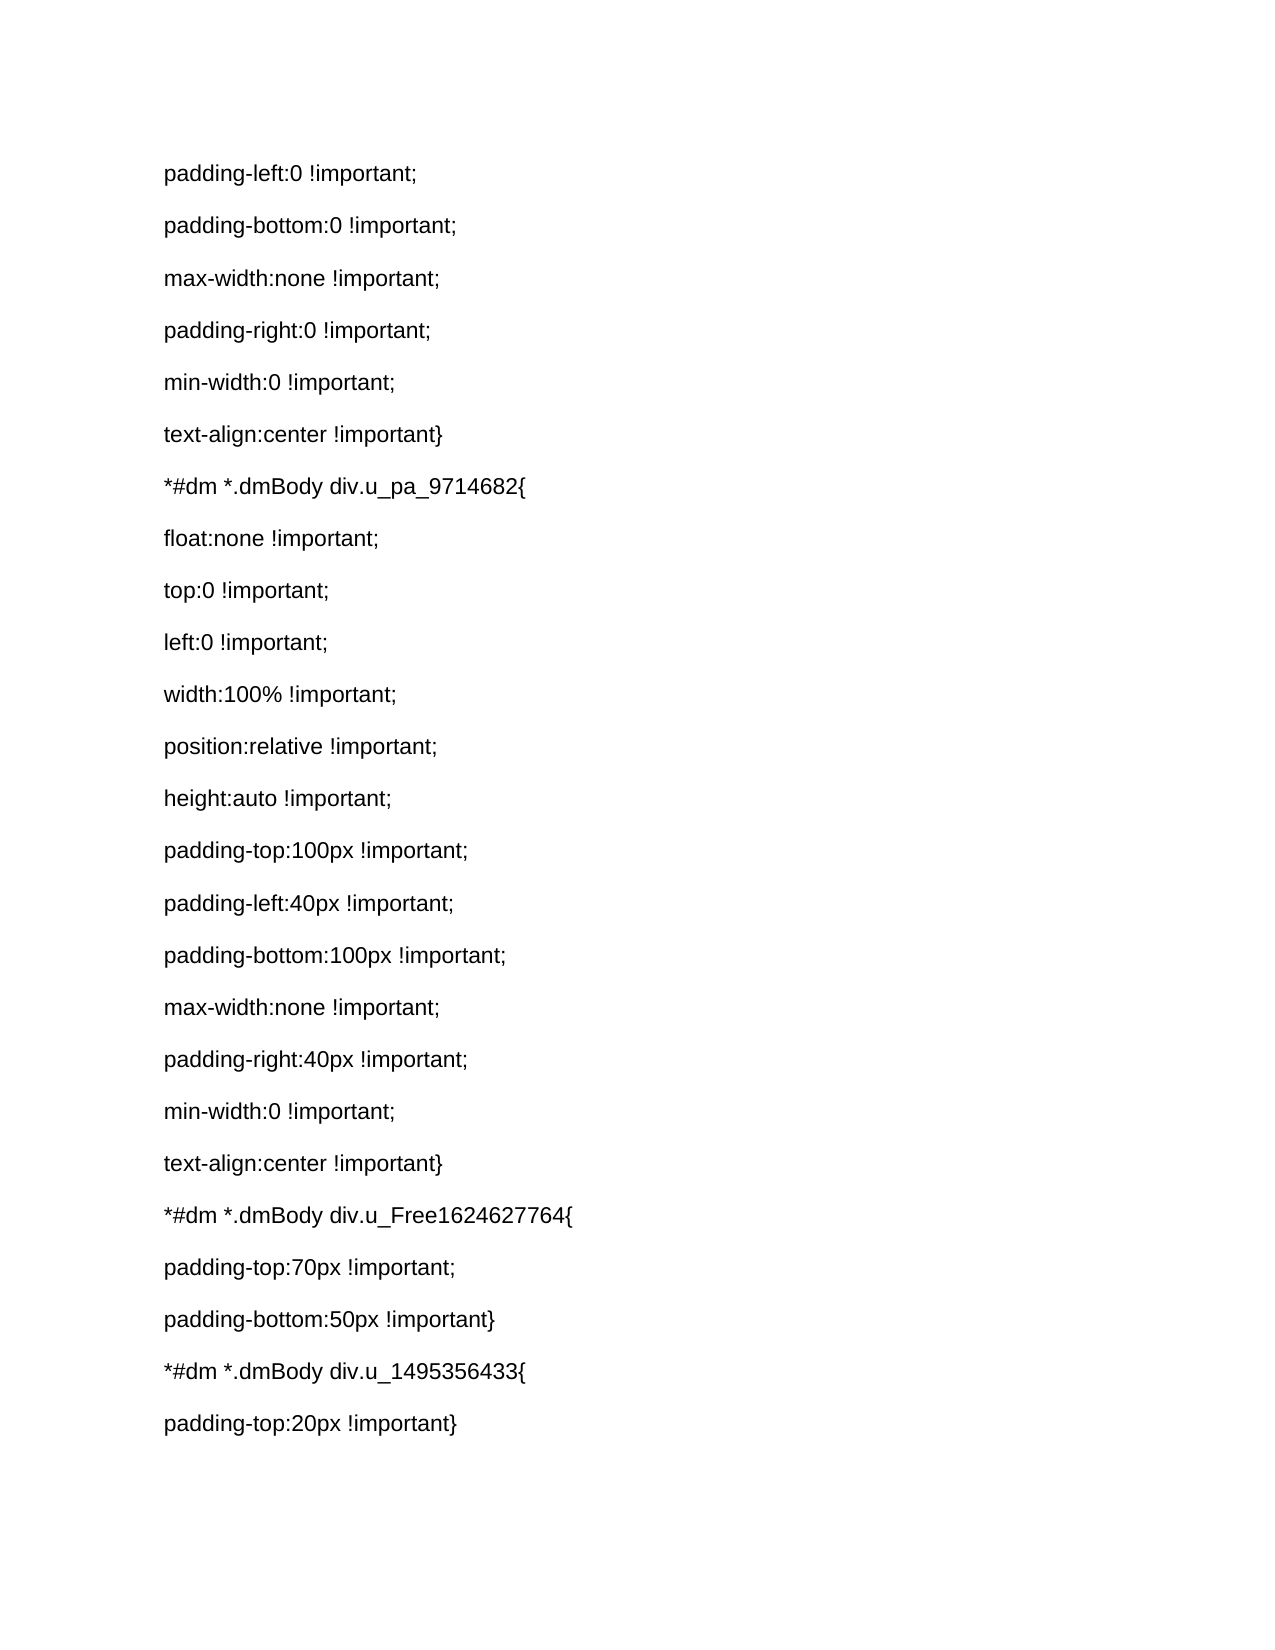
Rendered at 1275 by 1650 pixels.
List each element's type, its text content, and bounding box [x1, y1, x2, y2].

table_cell min-width:0 !important; [153, 358, 1125, 410]
table_cell top:0 !important; [153, 567, 1125, 619]
table_cell float:none !important; [153, 515, 1125, 567]
table_cell padding-bottom:50px !important} [153, 1296, 1125, 1348]
table_cell width:100% !important; [153, 671, 1125, 723]
table_cell padding-bottom:100px !important; [153, 931, 1125, 983]
table_cell padding-right:40px !important; [153, 1035, 1125, 1087]
table_cell padding-right:0 !important; [153, 306, 1125, 358]
table_cell height:auto !important; [153, 775, 1125, 827]
table_cell *#dm *.dmBody div.u_pa_9714682{ [153, 463, 1125, 514]
table_cell *#dm *.dmBody div.u_1495356433{ [153, 1348, 1125, 1400]
table_cell *#dm *.dmBody div.u_Free1624627764{ [153, 1192, 1125, 1244]
table_cell padding-bottom:0 !important; [153, 202, 1125, 254]
table_cell max-width:none !important; [153, 983, 1125, 1035]
table_cell padding-left:40px !important; [153, 879, 1125, 931]
table_cell max-width:none !important; [153, 254, 1125, 306]
table_cell min-width:0 !important; [153, 1088, 1125, 1139]
table_cell padding-top:100px !important; [153, 827, 1125, 879]
table_cell left:0 !important; [153, 619, 1125, 671]
table_cell text-align:center !important} [153, 410, 1125, 462]
table_cell padding-top:70px !important; [153, 1244, 1125, 1296]
table_cell text-align:center !important} [153, 1140, 1125, 1192]
table_cell padding-top:20px !important} [153, 1400, 1125, 1452]
table_cell position:relative !important; [153, 723, 1125, 775]
table_cell padding-left:0 !important; [153, 150, 1125, 202]
